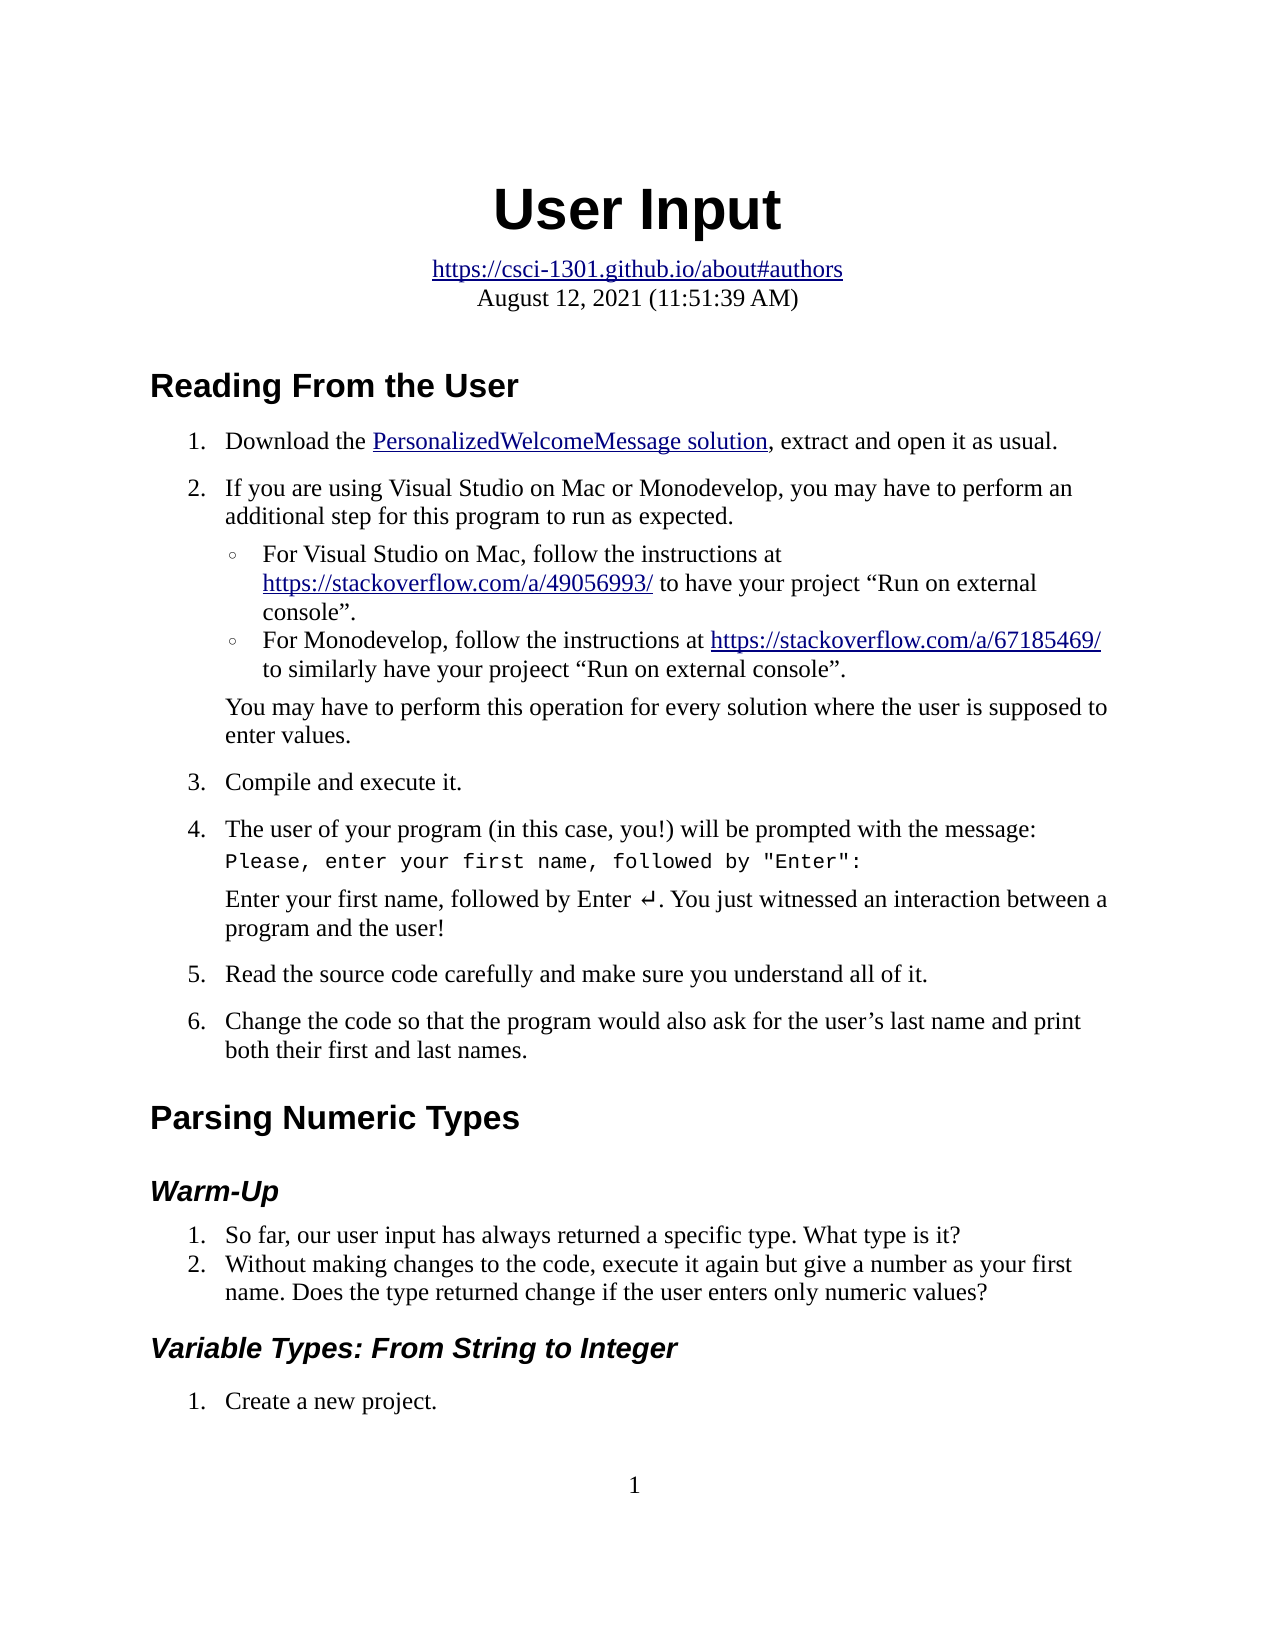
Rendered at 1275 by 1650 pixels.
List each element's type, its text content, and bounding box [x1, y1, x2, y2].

list For Monodevelop, follow the instructions at https://stackoverflow.com/a/67185469/ to similarly have your projeect “Run on external console”. [225, 625, 1125, 683]
list You may have to perform this operation for every solution where the user is supposed to enter values. [187, 692, 1125, 749]
subtitle Reading From the User [150, 366, 1125, 404]
list Enter your first name, followed by Enter ↵. You just witnessed an interaction between a program and the user! [187, 884, 1125, 942]
list Read the source code carefully and make sure you understand all of it. [187, 959, 1125, 988]
list Please, enter your first name, followed by "Enter": [187, 852, 1125, 875]
list For Visual Studio on Mac, follow the instructions at https://stackoverflow.com/a/49056993/ to have your project “Run on external console”. [225, 539, 1125, 625]
subtitle Warm-Up [150, 1174, 1125, 1207]
subtitle Parsing Numeric Types [150, 1098, 1125, 1136]
title User Input [150, 175, 1125, 242]
list The user of your program (in this case, you!) will be prompted with the message: [187, 814, 1125, 843]
list Without making changes to the code, execute it again but give a number as your first name. Does the type returned change if the user enters only numeric values? [187, 1249, 1125, 1306]
list Change the code so that the program would also ask for the user’s last name and print both their first and last names. [187, 1006, 1125, 1064]
list Download the PersonalizedWelcomeMessage solution, extract and open it as usual. [187, 426, 1125, 455]
text https://csci-1301.github.io/about#authors [150, 254, 1125, 283]
list So far, our user input has always returned a specific type. What type is it? [187, 1220, 1125, 1249]
list Compile and execute it. [187, 767, 1125, 796]
subtitle Variable Types: From String to Integer [150, 1331, 1125, 1365]
list If you are using Visual Studio on Mac or Monodevelop, you may have to perform an additional step for this program to run as expected. [187, 473, 1125, 530]
list Create a new project. [187, 1386, 1125, 1415]
text August 12, 2021 (11:51:39 AM) [150, 283, 1125, 312]
